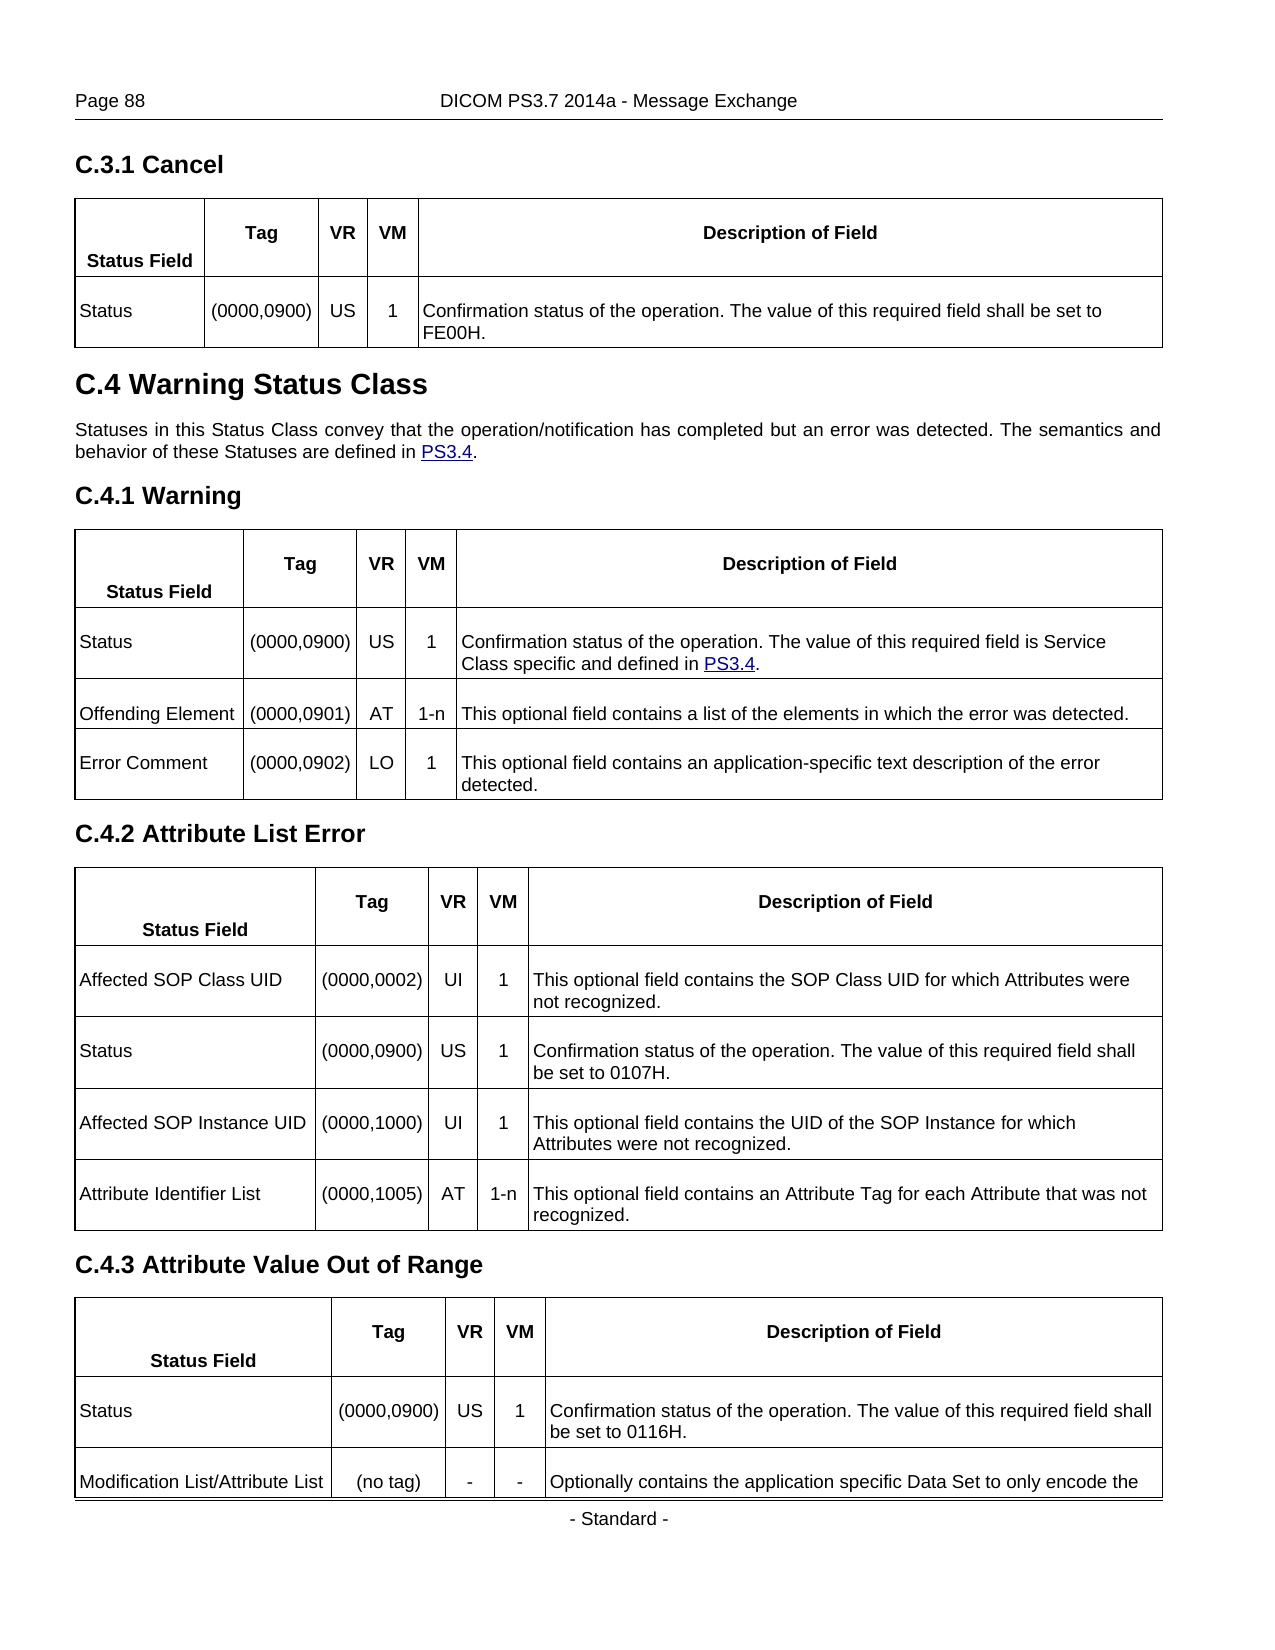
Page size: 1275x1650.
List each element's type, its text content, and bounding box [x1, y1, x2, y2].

table_cell 1-n [478, 1160, 528, 1230]
table_cell 1 [478, 946, 528, 1016]
table_cell (no tag) [332, 1448, 445, 1497]
table_cell (0000,0900) [205, 277, 318, 347]
table_cell Affected SOP Class UID [76, 946, 315, 1016]
text C.4.3 Attribute Value Out of Range [75, 1250, 1162, 1278]
table_cell UI [429, 946, 477, 1016]
table_header VR [429, 868, 477, 945]
table_cell (0000,1005) [316, 1160, 428, 1230]
table_cell This optional field contains an application-specific text description of the error detected. [457, 729, 1162, 799]
table_header Description of Field [529, 868, 1162, 945]
text Statuses in this Status Class convey that the operation/notification has completed but an error was detected. The semantics and behavior of these Statuses are defined in PS3.4. [75, 419, 1162, 462]
table_cell Confirmation status of the operation. The value of this required field shall be set to FE00H. [419, 277, 1162, 347]
table_cell (0000,1000) [316, 1089, 428, 1159]
table_cell Error Comment [76, 729, 243, 799]
table_header Tag [332, 1298, 445, 1376]
table_cell 1-n [406, 679, 456, 728]
table_cell Offending Element [76, 679, 243, 728]
table_header VR [446, 1298, 494, 1376]
text C.3.1 Cancel [75, 150, 1162, 179]
table_header Description of Field [546, 1298, 1162, 1376]
table_header Tag [205, 199, 318, 276]
table_cell (0000,0900) [316, 1017, 428, 1087]
table_cell Status [76, 1017, 315, 1087]
table_cell This optional field contains the SOP Class UID for which Attributes were not recognized. [529, 946, 1162, 1016]
table_cell (0000,0901) [244, 679, 356, 728]
table_cell LO [357, 729, 405, 799]
table_header Status Field [76, 199, 204, 276]
table_cell 1 [406, 608, 456, 678]
table_cell This optional field contains a list of the elements in which the error was detected. [457, 679, 1162, 728]
table_cell Affected SOP Instance UID [76, 1089, 315, 1159]
table_cell (0000,0902) [244, 729, 356, 799]
table_cell US [357, 608, 405, 678]
table_cell 1 [368, 277, 418, 347]
table_cell US [319, 277, 367, 347]
table_header VR [357, 530, 405, 607]
table_header Description of Field [457, 530, 1162, 607]
table_header Status Field [76, 868, 315, 945]
table_cell - [446, 1448, 494, 1497]
table_header Status Field [76, 1298, 331, 1376]
table_cell Attribute Identifier List [76, 1160, 315, 1230]
table_header Tag [244, 530, 356, 607]
table_cell Status [76, 1377, 331, 1447]
text C.4.1 Warning [75, 481, 1162, 510]
table_header Description of Field [419, 199, 1162, 276]
table_cell 1 [478, 1017, 528, 1087]
text C.4.2 Attribute List Error [75, 819, 1162, 848]
table_cell This optional field contains the UID of the SOP Instance for which Attributes were not recognized. [529, 1089, 1162, 1159]
table_cell (0000,0002) [316, 946, 428, 1016]
table_cell UI [429, 1089, 477, 1159]
table_cell US [446, 1377, 494, 1447]
table_header VM [406, 530, 456, 607]
text C.4 Warning Status Class [75, 367, 1162, 401]
table_cell 1 [478, 1089, 528, 1159]
table_cell Optionally contains the application specific Data Set to only encode the [546, 1448, 1162, 1497]
table_header VR [319, 199, 367, 276]
table_cell AT [429, 1160, 477, 1230]
table_header VM [478, 868, 528, 945]
table_header VM [495, 1298, 545, 1376]
table_cell Confirmation status of the operation. The value of this required field shall be set to 0107H. [529, 1017, 1162, 1087]
table_cell (0000,0900) [332, 1377, 445, 1447]
table_header Tag [316, 868, 428, 945]
table_cell AT [357, 679, 405, 728]
table_cell Status [76, 608, 243, 678]
table_cell This optional field contains an Attribute Tag for each Attribute that was not recognized. [529, 1160, 1162, 1230]
table_cell Confirmation status of the operation. The value of this required field is Service Class specific and defined in PS3.4. [457, 608, 1162, 678]
table_cell (0000,0900) [244, 608, 356, 678]
table_cell US [429, 1017, 477, 1087]
table_cell Confirmation status of the operation. The value of this required field shall be set to 0116H. [546, 1377, 1162, 1447]
table_cell Modification List/Attribute List [76, 1448, 331, 1497]
table_cell - [495, 1448, 545, 1497]
table_header Status Field [76, 530, 243, 607]
table_cell Status [76, 277, 204, 347]
table_cell 1 [495, 1377, 545, 1447]
table_header VM [368, 199, 418, 276]
table_cell 1 [406, 729, 456, 799]
